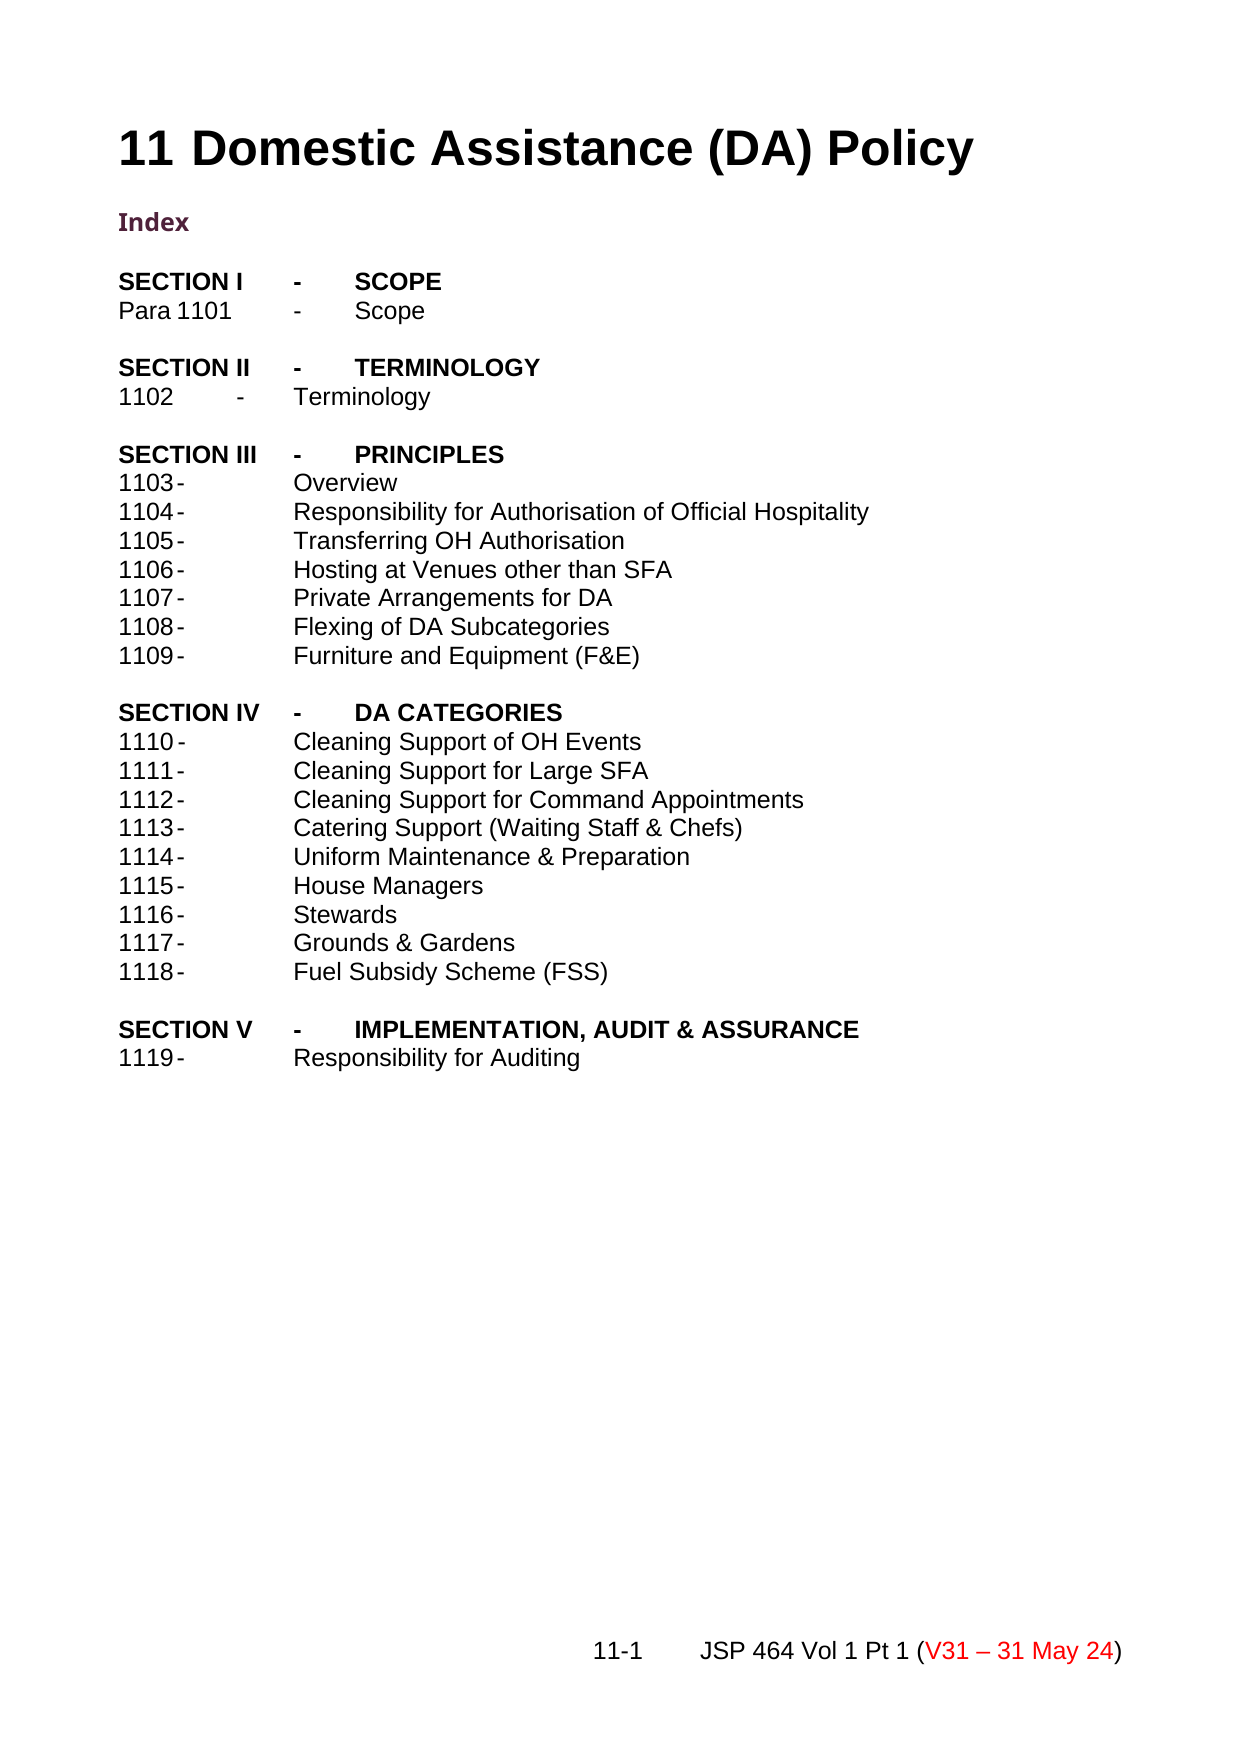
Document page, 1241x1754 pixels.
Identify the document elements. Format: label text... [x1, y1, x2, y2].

text 11 Domestic Assistance (DA) Policy [118, 118, 1122, 176]
text 1110 - Cleaning Support of OH Events [118, 727, 1122, 756]
text 1117 - Grounds & Gardens [118, 928, 1122, 957]
text 1102 - Terminology [118, 382, 1122, 411]
text 1118 - Fuel Subsidy Scheme (FSS) [118, 957, 1122, 986]
text SECTION III - PRINCIPLES [118, 440, 1122, 468]
text SECTION I - SCOPE [118, 267, 1122, 296]
text 1119 - Responsibility for Auditing [118, 1043, 1122, 1072]
text 1112 - Cleaning Support for Command Appointments [118, 785, 1122, 813]
text 1114 - Uniform Maintenance & Preparation [118, 842, 1122, 871]
text SECTION V - IMPLEMENTATION, AUDIT & ASSURANCE [118, 1015, 1122, 1043]
text 1111 - Cleaning Support for Large SFA [118, 756, 1122, 785]
text 1116 - Stewards [118, 900, 1122, 928]
text 1109 - Furniture and Equipment (F&E) [118, 641, 1122, 670]
text SECTION IV - DA CATEGORIES [118, 698, 1122, 727]
text 1115 - House Managers [118, 871, 1122, 900]
text 1108 - Flexing of DA Subcategories [118, 612, 1122, 641]
text 1107 - Private Arrangements for DA [118, 583, 1122, 612]
text 1104 - Responsibility for Authorisation of Official Hospitality [118, 497, 1122, 526]
text 1106 - Hosting at Venues other than SFA [118, 555, 1122, 583]
text Index [118, 204, 1122, 238]
text 1103 - Overview [118, 468, 1122, 497]
text Para 1101 - Scope [118, 296, 1122, 325]
text 1113 - Catering Support (Waiting Staff & Chefs) [118, 813, 1122, 842]
text 1105 - Transferring OH Authorisation [118, 526, 1122, 555]
text SECTION II - TERMINOLOGY [118, 353, 1122, 382]
